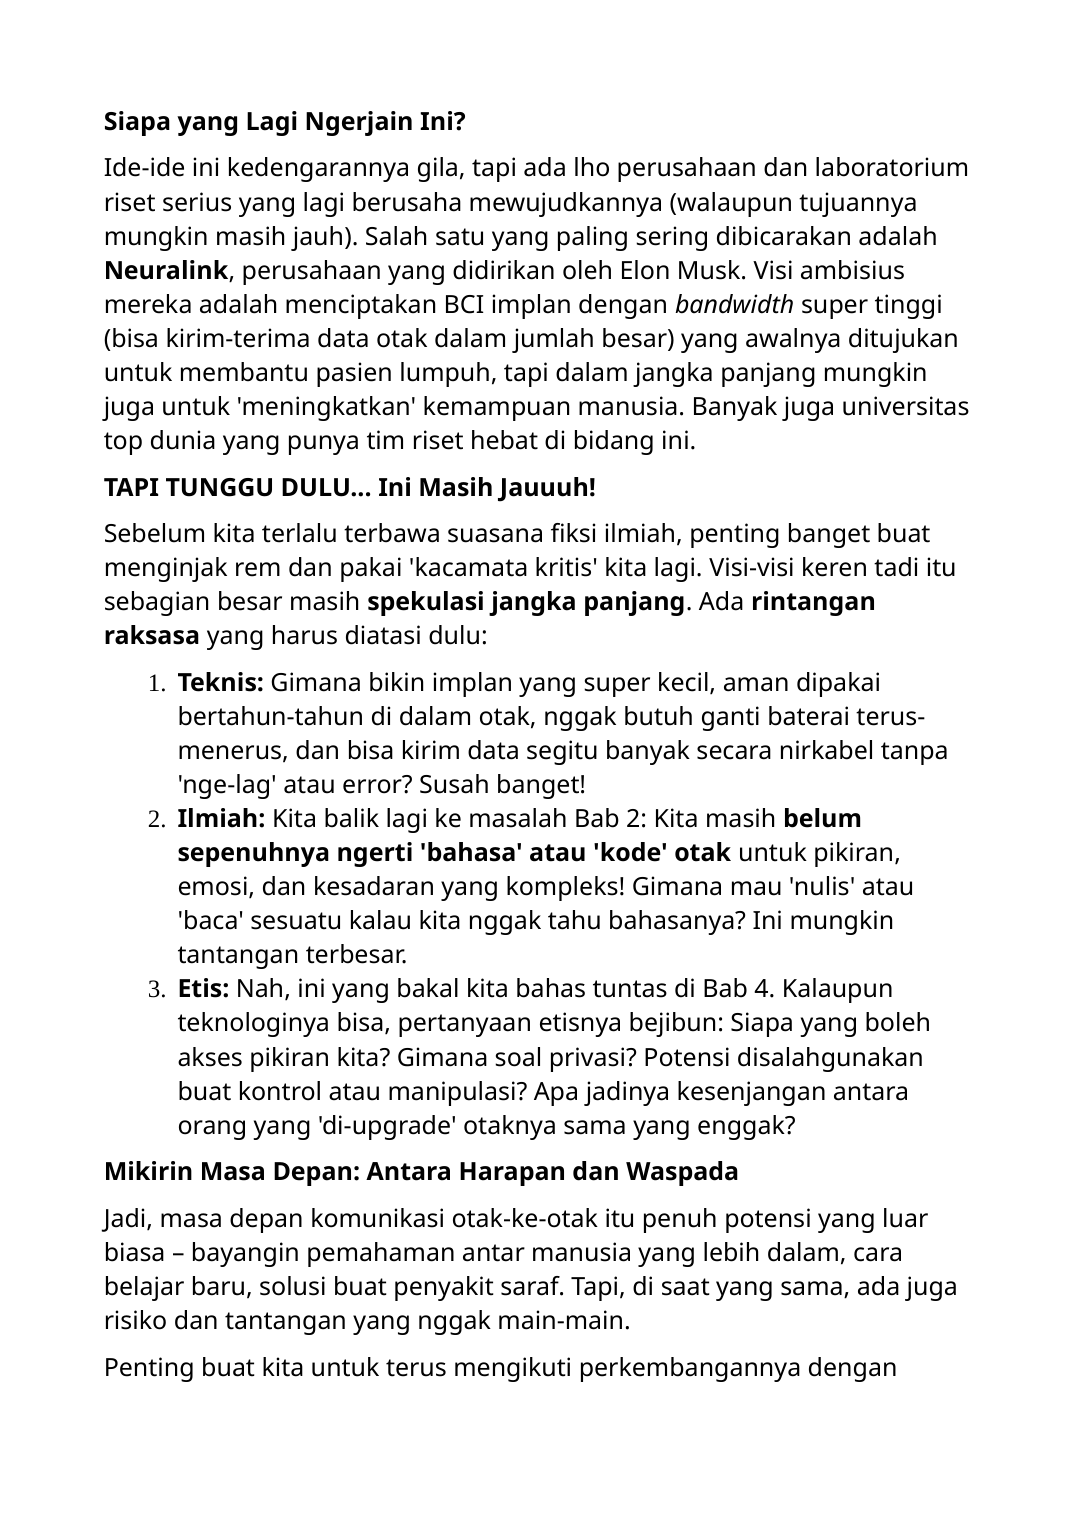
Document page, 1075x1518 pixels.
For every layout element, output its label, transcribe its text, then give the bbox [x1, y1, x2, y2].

text Siapa yang Lagi Ngerjain Ini? [103, 103, 971, 138]
text Mikirin Masa Depan: Antara Harapan dan Waspada [103, 1154, 971, 1188]
text Penting buat kita untuk terus mengikuti perkembangannya dengan [103, 1349, 971, 1383]
text TAPI TUNGGU DULU... Ini Masih Jauuuh! [103, 469, 971, 503]
text Jadi, masa depan komunikasi otak-ke-otak itu penuh potensi yang luar biasa – bayangin pemahaman antar manusia yang lebih dalam, cara belajar baru, solusi buat penyakit saraf. Tapi, di saat yang sama, ada juga risiko dan tantangan yang nggak main-main. [103, 1200, 971, 1337]
list Teknis: Gimana bikin implan yang super kecil, aman dipakai bertahun-tahun di dalam otak, nggak butuh ganti baterai terus-menerus, dan bisa kirim data segitu banyak secara nirkabel tanpa 'nge-lag' atau error? Susah banget! [148, 664, 971, 801]
list Ilmiah: Kita balik lagi ke masalah Bab 2: Kita masih belum sepenuhnya ngerti 'bahasa' atau 'kode' otak untuk pikiran, emosi, dan kesadaran yang kompleks! Gimana mau 'nulis' atau 'baca' sesuatu kalau kita nggak tahu bahasanya? Ini mungkin tantangan terbesar. [148, 801, 971, 971]
text Ide-ide ini kedengarannya gila, tapi ada lho perusahaan dan laboratorium riset serius yang lagi berusaha mewujudkannya (walaupun tujuannya mungkin masih jauh). Salah satu yang paling sering dibicarakan adalah Neuralink, perusahaan yang didirikan oleh Elon Musk. Visi ambisius mereka adalah menciptakan BCI implan dengan bandwidth super tinggi (bisa kirim-terima data otak dalam jumlah besar) yang awalnya ditujukan untuk membantu pasien lumpuh, tapi dalam jangka panjang mungkin juga untuk 'meningkatkan' kemampuan manusia. Banyak juga universitas top dunia yang punya tim riset hebat di bidang ini. [103, 150, 971, 457]
text Sebelum kita terlalu terbawa suasana fiksi ilmiah, penting banget buat menginjak rem dan pakai 'kacamata kritis' kita lagi. Visi-visi keren tadi itu sebagian besar masih spekulasi jangka panjang. Ada rintangan raksasa yang harus diatasi dulu: [103, 516, 971, 652]
list Etis: Nah, ini yang bakal kita bahas tuntas di Bab 4. Kalaupun teknologinya bisa, pertanyaan etisnya bejibun: Siapa yang boleh akses pikiran kita? Gimana soal privasi? Potensi disalahgunakan buat kontrol atau manipulasi? Apa jadinya kesenjangan antara orang yang 'di-upgrade' otaknya sama yang enggak? [148, 971, 971, 1141]
